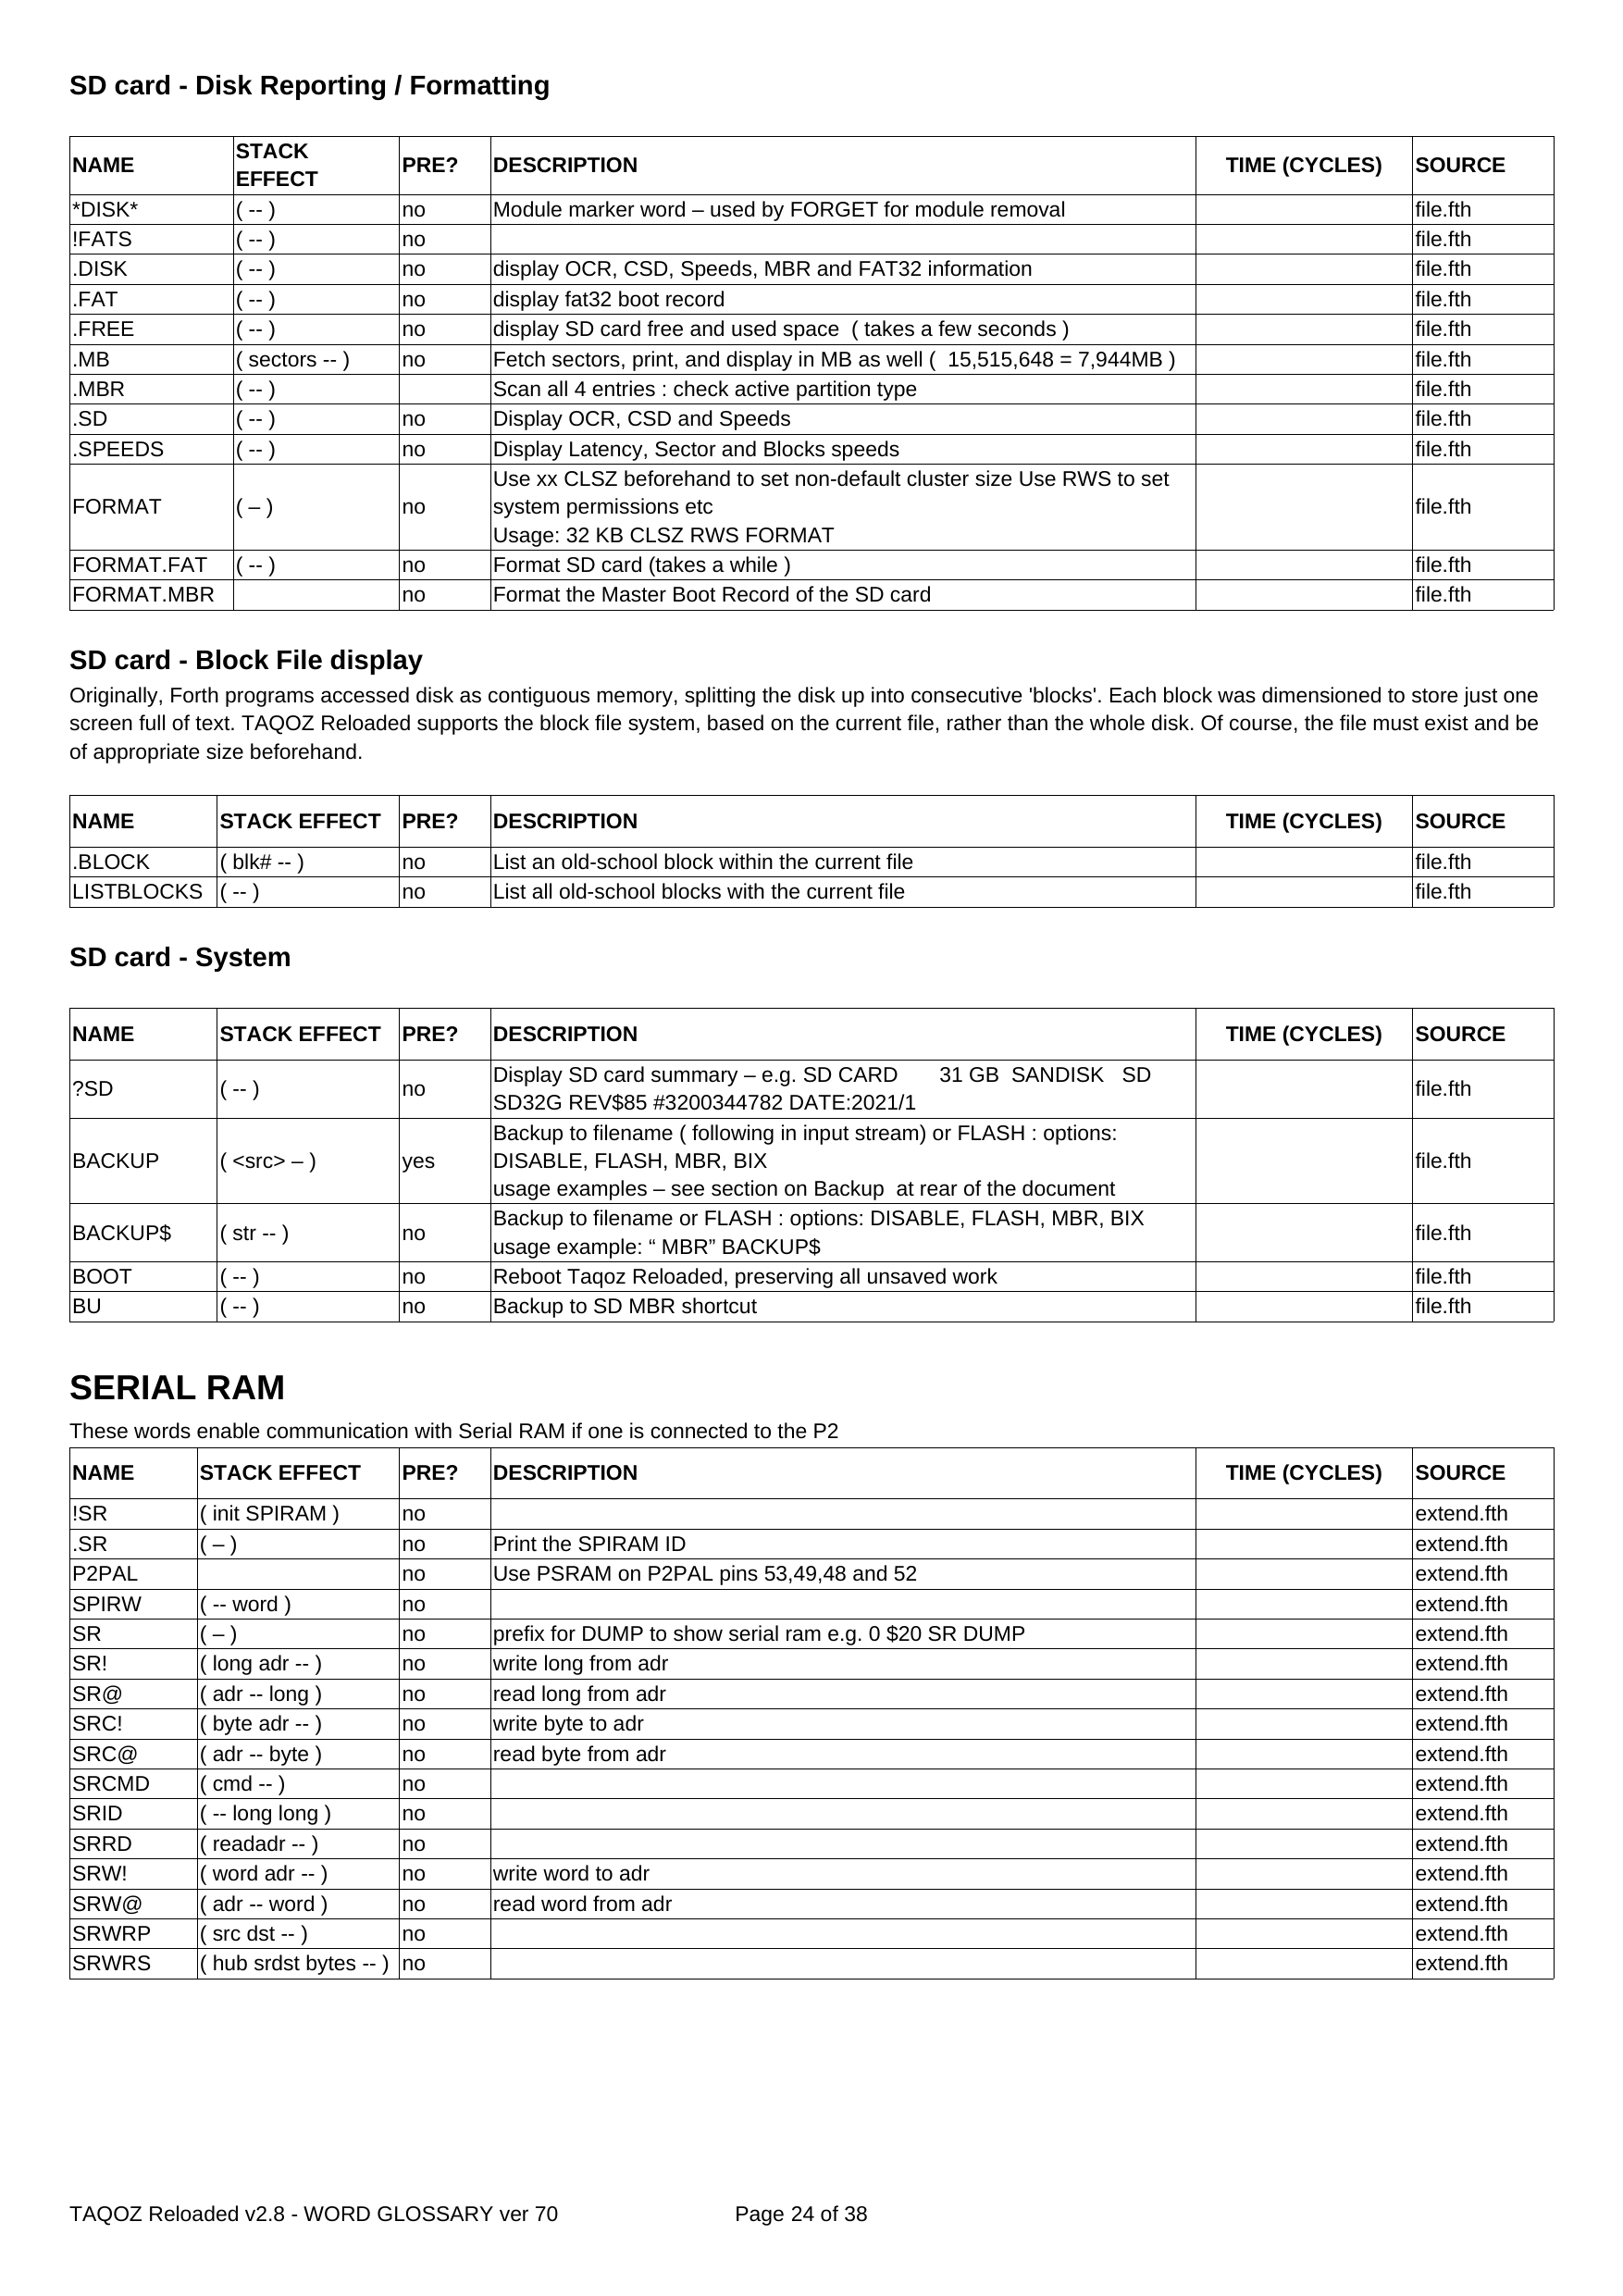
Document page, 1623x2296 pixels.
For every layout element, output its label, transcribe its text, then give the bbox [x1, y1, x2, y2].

table_header NAME [70, 1448, 197, 1498]
table_cell extend.fth [1413, 1680, 1554, 1708]
table_cell no [400, 1919, 490, 1948]
table_cell [1196, 1859, 1412, 1889]
table_cell [1196, 1649, 1412, 1679]
table_cell .BLOCK [70, 848, 217, 876]
table_cell ( adr -- byte ) [198, 1740, 399, 1769]
table_cell file.fth [1413, 315, 1554, 344]
table_header STACK EFFECT [198, 1448, 399, 1498]
table_cell !FATS [70, 225, 233, 254]
table_cell [491, 1769, 1196, 1798]
table_cell [1196, 1530, 1412, 1558]
table_cell extend.fth [1413, 1530, 1554, 1558]
table_header SOURCE [1413, 1448, 1554, 1498]
table_cell Reboot Taqoz Reloaded, preserving all unsaved work [491, 1262, 1196, 1291]
table_cell extend.fth [1413, 1649, 1554, 1679]
table_cell Backup to filename or FLASH : options: DISABLE, FLASH, MBR, BIX usage example: “ MBR” BACKUP$ [491, 1204, 1196, 1261]
table_cell ( – ) [198, 1530, 399, 1558]
table_cell Print the SPIRAM ID [491, 1530, 1196, 1558]
table_header TIME (CYCLES) [1196, 137, 1412, 193]
table_cell write word to adr [491, 1859, 1196, 1889]
table_cell ( -- ) [234, 375, 399, 403]
table_cell file.fth [1413, 285, 1554, 314]
table_cell SR@ [70, 1680, 197, 1708]
table_cell prefix for DUMP to show serial ram e.g. 0 $20 SR DUMP [491, 1620, 1196, 1648]
table_header NAME [70, 1009, 217, 1060]
table_cell [1196, 1740, 1412, 1769]
table_cell [491, 1830, 1196, 1858]
table_cell ( long adr -- ) [198, 1649, 399, 1679]
table_cell *DISK* [70, 195, 233, 224]
table_cell no [400, 1680, 490, 1708]
table_cell Display OCR, CSD and Speeds [491, 404, 1196, 434]
table_cell yes [400, 1119, 490, 1203]
table_cell Format the Master Boot Record of the SD card [491, 580, 1196, 610]
table_cell SRWRP [70, 1919, 197, 1948]
table_cell [1196, 1620, 1412, 1648]
table_cell extend.fth [1413, 1709, 1554, 1738]
table_cell [1196, 1119, 1412, 1203]
table_cell extend.fth [1413, 1799, 1554, 1829]
table_cell SRW! [70, 1859, 197, 1889]
table_cell [1196, 877, 1412, 906]
table_cell [491, 225, 1196, 254]
table_header TIME (CYCLES) [1196, 1009, 1412, 1060]
table_cell [1196, 465, 1412, 550]
table_cell [1196, 1680, 1412, 1708]
table_header TIME (CYCLES) [1196, 1448, 1412, 1498]
table_cell extend.fth [1413, 1499, 1554, 1529]
table_cell ( init SPIRAM ) [198, 1499, 399, 1529]
table_cell file.fth [1413, 848, 1554, 876]
table_cell no [400, 1530, 490, 1558]
table_cell SRCMD [70, 1769, 197, 1798]
table_cell [491, 1590, 1196, 1619]
table_cell ( -- ) [234, 404, 399, 434]
table_cell [1196, 1769, 1412, 1798]
table_cell no [400, 848, 490, 876]
table_cell [1196, 580, 1412, 610]
table_cell no [400, 225, 490, 254]
table_cell [400, 375, 490, 403]
table_cell .FAT [70, 285, 233, 314]
table_cell SR! [70, 1649, 197, 1679]
table_cell write long from adr [491, 1649, 1196, 1679]
subtitle SD card - Disk Reporting / Formatting [69, 69, 1554, 100]
table_cell file.fth [1413, 195, 1554, 224]
table_cell display OCR, CSD, Speeds, MBR and FAT32 information [491, 254, 1196, 284]
table_cell [1196, 1204, 1412, 1261]
table_cell read long from adr [491, 1680, 1196, 1708]
table_header STACK EFFECT [217, 796, 399, 847]
table_cell ( -- ) [217, 877, 399, 906]
table_header PRE? [400, 796, 490, 847]
table_cell no [400, 1830, 490, 1858]
table_cell read word from adr [491, 1890, 1196, 1918]
table_cell ( hub srdst bytes -- ) [198, 1949, 399, 1979]
table_cell [1196, 254, 1412, 284]
table_cell file.fth [1413, 1262, 1554, 1291]
table_cell [1196, 1061, 1412, 1118]
table_cell no [400, 1890, 490, 1918]
table_cell List all old-school blocks with the current file [491, 877, 1196, 906]
table_cell Use PSRAM on P2PAL pins 53,49,48 and 52 [491, 1559, 1196, 1589]
table_cell ( -- ) [234, 315, 399, 344]
table_cell extend.fth [1413, 1859, 1554, 1889]
table_cell ( -- ) [217, 1061, 399, 1118]
text These words enable communication with Serial RAM if one is connected to the P2 [69, 1419, 1554, 1444]
table_cell extend.fth [1413, 1590, 1554, 1619]
table_cell ( byte adr -- ) [198, 1709, 399, 1738]
text Originally, Forth programs accessed disk as contiguous memory, splitting the disk up into consecutive 'blocks'. Each block was dimensioned to store just one screen full of text. TAQOZ Reloaded supports the block file system, based on the current file, rather than the whole disk. Of course, the file must exist and be of appropriate size beforehand. [69, 683, 1554, 763]
table_cell Scan all 4 entries : check active partition type [491, 375, 1196, 403]
table_cell extend.fth [1413, 1620, 1554, 1648]
table_cell file.fth [1413, 254, 1554, 284]
table_cell [1196, 1799, 1412, 1829]
table_cell ( -- ) [217, 1262, 399, 1291]
table_cell List an old-school block within the current file [491, 848, 1196, 876]
table_cell ( -- word ) [198, 1590, 399, 1619]
table_cell FORMAT.MBR [70, 580, 233, 610]
table_header SOURCE [1413, 137, 1554, 193]
table_cell no [400, 1204, 490, 1261]
table_header PRE? [400, 1009, 490, 1060]
table_cell [1196, 1262, 1412, 1291]
subtitle SERIAL RAM [69, 1368, 1554, 1408]
table_cell no [400, 404, 490, 434]
table_cell file.fth [1413, 1119, 1554, 1203]
table_cell no [400, 580, 490, 610]
table_cell FORMAT [70, 465, 233, 550]
table_cell no [400, 551, 490, 579]
table_cell .FREE [70, 315, 233, 344]
table_header NAME [70, 796, 217, 847]
table_cell ( -- ) [217, 1292, 399, 1322]
table_cell no [400, 1859, 490, 1889]
table_cell LISTBLOCKS [70, 877, 217, 906]
table_cell SRWRS [70, 1949, 197, 1979]
subtitle SD card - System [69, 941, 1554, 973]
table_cell [1196, 285, 1412, 314]
table_cell no [400, 1292, 490, 1322]
table_cell [198, 1559, 399, 1589]
table_cell Fetch sectors, print, and display in MB as well ( 15,515,648 = 7,944MB ) [491, 345, 1196, 374]
table_cell [1196, 435, 1412, 464]
table_cell SRRD [70, 1830, 197, 1858]
table_cell no [400, 1799, 490, 1829]
table_cell [1196, 1590, 1412, 1619]
table_cell BACKUP [70, 1119, 217, 1203]
table_cell [1196, 551, 1412, 579]
table_cell [1196, 1499, 1412, 1529]
table_cell [1196, 1919, 1412, 1948]
table_header STACK EFFECT [217, 1009, 399, 1060]
table_cell [491, 1499, 1196, 1529]
table_cell [1196, 1292, 1412, 1322]
table_cell extend.fth [1413, 1919, 1554, 1948]
table_cell no [400, 315, 490, 344]
table_header DESCRIPTION [491, 796, 1196, 847]
table_cell Display Latency, Sector and Blocks speeds [491, 435, 1196, 464]
table_cell SPIRW [70, 1590, 197, 1619]
table_cell [234, 580, 399, 610]
table_cell FORMAT.FAT [70, 551, 233, 579]
table_cell display SD card free and used space ( takes a few seconds ) [491, 315, 1196, 344]
table_header PRE? [400, 1448, 490, 1498]
table_cell ( -- ) [234, 195, 399, 224]
table_cell no [400, 195, 490, 224]
table_cell !SR [70, 1499, 197, 1529]
table_cell file.fth [1413, 345, 1554, 374]
table_cell ( -- ) [234, 551, 399, 579]
table_cell [1196, 1949, 1412, 1979]
table_header DESCRIPTION [491, 1009, 1196, 1060]
table_cell no [400, 345, 490, 374]
table_cell [491, 1919, 1196, 1948]
table_header DESCRIPTION [491, 1448, 1196, 1498]
table_cell ( blk# -- ) [217, 848, 399, 876]
table_cell Format SD card (takes a while ) [491, 551, 1196, 579]
table_cell BACKUP$ [70, 1204, 217, 1261]
table_cell ( word adr -- ) [198, 1859, 399, 1889]
table_cell read byte from adr [491, 1740, 1196, 1769]
table_cell file.fth [1413, 225, 1554, 254]
table_cell ( -- ) [234, 225, 399, 254]
table_cell Module marker word – used by FORGET for module removal [491, 195, 1196, 224]
table_cell no [400, 465, 490, 550]
table_cell [491, 1949, 1196, 1979]
table_cell [1196, 345, 1412, 374]
table_cell SRW@ [70, 1890, 197, 1918]
table_cell [1196, 1830, 1412, 1858]
table_cell .MB [70, 345, 233, 374]
table_cell [1196, 225, 1412, 254]
table_header SOURCE [1413, 796, 1554, 847]
table_cell Display SD card summary – e.g. SD CARD 31 GB SANDISK SD SD32G REV$85 #3200344782 DATE:2021/1 [491, 1061, 1196, 1118]
table_cell file.fth [1413, 1204, 1554, 1261]
table_cell no [400, 1559, 490, 1589]
table_header STACK EFFECT [234, 137, 399, 193]
table_cell ( -- ) [234, 254, 399, 284]
table_cell extend.fth [1413, 1740, 1554, 1769]
table_header NAME [70, 137, 233, 193]
table_cell no [400, 1649, 490, 1679]
table_cell display fat32 boot record [491, 285, 1196, 314]
table_cell ( str -- ) [217, 1204, 399, 1261]
table_cell .SD [70, 404, 233, 434]
table_cell ?SD [70, 1061, 217, 1118]
table_cell ( readadr -- ) [198, 1830, 399, 1858]
table_cell [1196, 1709, 1412, 1738]
table_cell [1196, 1890, 1412, 1918]
table_cell ( adr -- long ) [198, 1680, 399, 1708]
table_cell no [400, 254, 490, 284]
table_cell .SPEEDS [70, 435, 233, 464]
table_header DESCRIPTION [491, 137, 1196, 193]
table_cell no [400, 435, 490, 464]
table_cell file.fth [1413, 435, 1554, 464]
table_cell no [400, 1262, 490, 1291]
table_cell .SR [70, 1530, 197, 1558]
table_cell [1196, 315, 1412, 344]
table_cell ( -- long long ) [198, 1799, 399, 1829]
table_cell BOOT [70, 1262, 217, 1291]
table_cell file.fth [1413, 1061, 1554, 1118]
table_cell Backup to SD MBR shortcut [491, 1292, 1196, 1322]
table_cell BU [70, 1292, 217, 1322]
table_cell [1196, 195, 1412, 224]
table_cell write byte to adr [491, 1709, 1196, 1738]
table_cell no [400, 1769, 490, 1798]
table_cell no [400, 285, 490, 314]
table_cell no [400, 1620, 490, 1648]
table_cell [1196, 375, 1412, 403]
table_cell .DISK [70, 254, 233, 284]
table_cell [491, 1799, 1196, 1829]
table_cell no [400, 877, 490, 906]
table_cell [1196, 404, 1412, 434]
table_cell ( sectors -- ) [234, 345, 399, 374]
table_cell ( – ) [198, 1620, 399, 1648]
table_cell [1196, 848, 1412, 876]
table_cell .MBR [70, 375, 233, 403]
table_cell file.fth [1413, 1292, 1554, 1322]
table_cell ( cmd -- ) [198, 1769, 399, 1798]
table_cell file.fth [1413, 465, 1554, 550]
table_cell file.fth [1413, 551, 1554, 579]
table_cell SR [70, 1620, 197, 1648]
table_cell Use xx CLSZ beforehand to set non-default cluster size Use RWS to set system permissions etc Usage: 32 KB CLSZ RWS FORMAT [491, 465, 1196, 550]
table_cell no [400, 1709, 490, 1738]
table_cell file.fth [1413, 580, 1554, 610]
table_cell file.fth [1413, 404, 1554, 434]
table_header TIME (CYCLES) [1196, 796, 1412, 847]
table_cell SRC! [70, 1709, 197, 1738]
table_cell ( src dst -- ) [198, 1919, 399, 1948]
table_cell ( adr -- word ) [198, 1890, 399, 1918]
table_cell Backup to filename ( following in input stream) or FLASH : options: DISABLE, FLASH, MBR, BIX usage examples – see section on Backup at rear of the document [491, 1119, 1196, 1203]
table_cell extend.fth [1413, 1559, 1554, 1589]
table_header PRE? [400, 137, 490, 193]
table_cell ( -- ) [234, 435, 399, 464]
table_cell no [400, 1590, 490, 1619]
table_cell no [400, 1061, 490, 1118]
table_cell no [400, 1949, 490, 1979]
table_cell no [400, 1740, 490, 1769]
table_cell ( – ) [234, 465, 399, 550]
table_cell extend.fth [1413, 1949, 1554, 1979]
table_cell ( -- ) [234, 285, 399, 314]
table_cell extend.fth [1413, 1830, 1554, 1858]
table_cell P2PAL [70, 1559, 197, 1589]
table_cell file.fth [1413, 375, 1554, 403]
table_cell [1196, 1559, 1412, 1589]
table_cell file.fth [1413, 877, 1554, 906]
table_cell no [400, 1499, 490, 1529]
table_cell extend.fth [1413, 1890, 1554, 1918]
table_header SOURCE [1413, 1009, 1554, 1060]
table_cell SRC@ [70, 1740, 197, 1769]
table_cell SRID [70, 1799, 197, 1829]
table_cell ( <src> – ) [217, 1119, 399, 1203]
table_cell extend.fth [1413, 1769, 1554, 1798]
subtitle SD card - Block File display [69, 644, 1554, 676]
